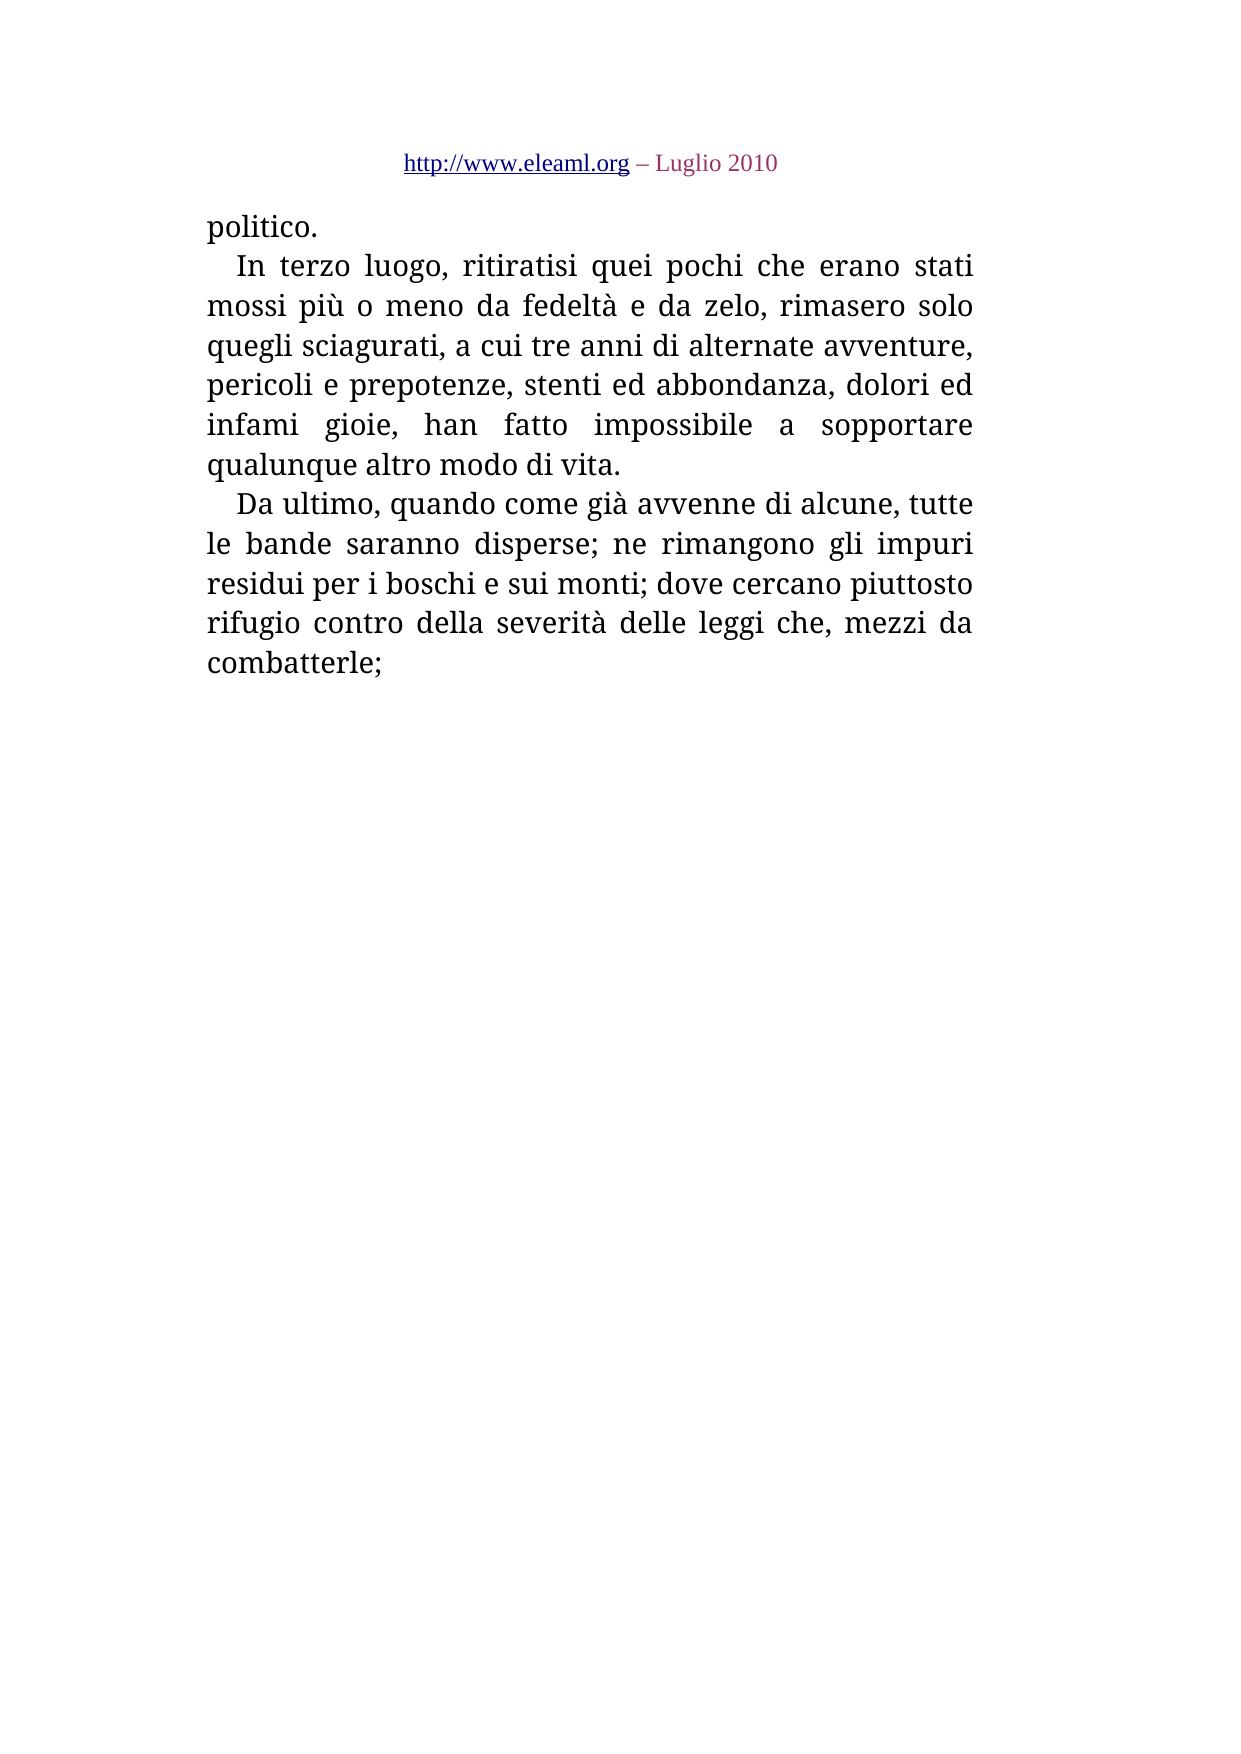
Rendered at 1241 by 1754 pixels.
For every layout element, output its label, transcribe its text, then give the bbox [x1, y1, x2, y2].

text In terzo luogo, ritiratisi quei pochi che erano stati mossi più o meno da fedeltà e da zelo, rimasero solo quegli sciagurati, a cui tre anni di alternate avventure, pericoli e prepotenze, stenti ed abbondanza, dolori ed infami gioie, han fatto impossibile a sopportare qualunque altro modo di vita. [207, 246, 974, 484]
text politico. [207, 206, 974, 246]
text Da ultimo, quando come già avvenne di alcune, tutte le bande saranno disperse; ne rimangono gli impuri residui per i boschi e sui monti; dove cercano piuttosto rifugio contro della severità delle leggi che, mezzi da combatterle; [207, 484, 974, 682]
